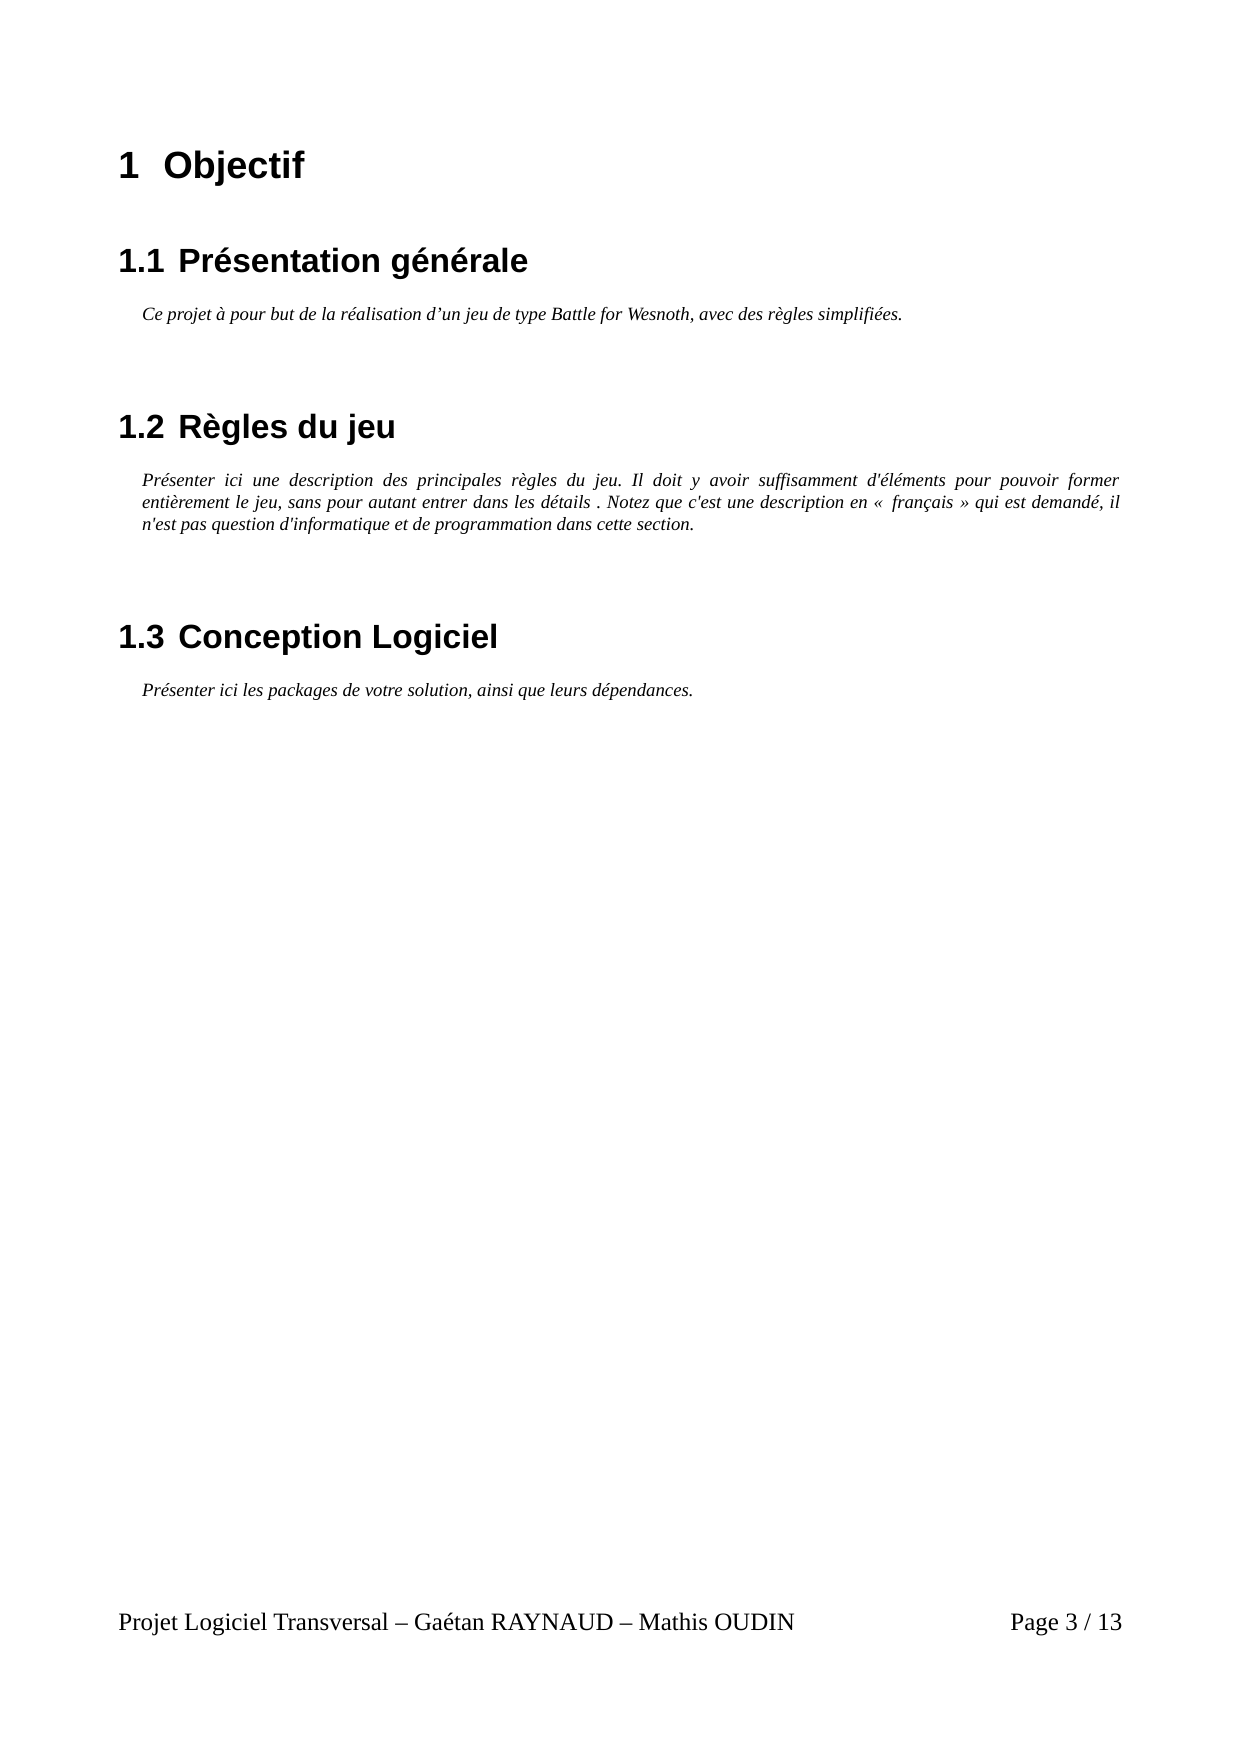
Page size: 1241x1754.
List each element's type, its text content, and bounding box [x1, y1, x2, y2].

subtitle Règles du jeu [118, 407, 1122, 446]
text Présenter ici les packages de votre solution, ainsi que leurs dépendances. [142, 679, 1122, 700]
subtitle Présentation générale [118, 241, 1122, 279]
text Ce projet à pour but de la réalisation d’un jeu de type Battle for Wesnoth, avec des règles simplifiées. [142, 303, 1122, 324]
subtitle Objectif [118, 143, 1122, 187]
subtitle Conception Logiciel [118, 616, 1122, 655]
text Présenter ici une description des principales règles du jeu. Il doit y avoir suffisamment d'éléments pour pouvoir former entièrement le jeu, sans pour autant entrer dans les détails . Notez que c'est une description en « français » qui est demandé, il n'est pas question d'informatique et de programmation dans cette section. [142, 469, 1122, 534]
